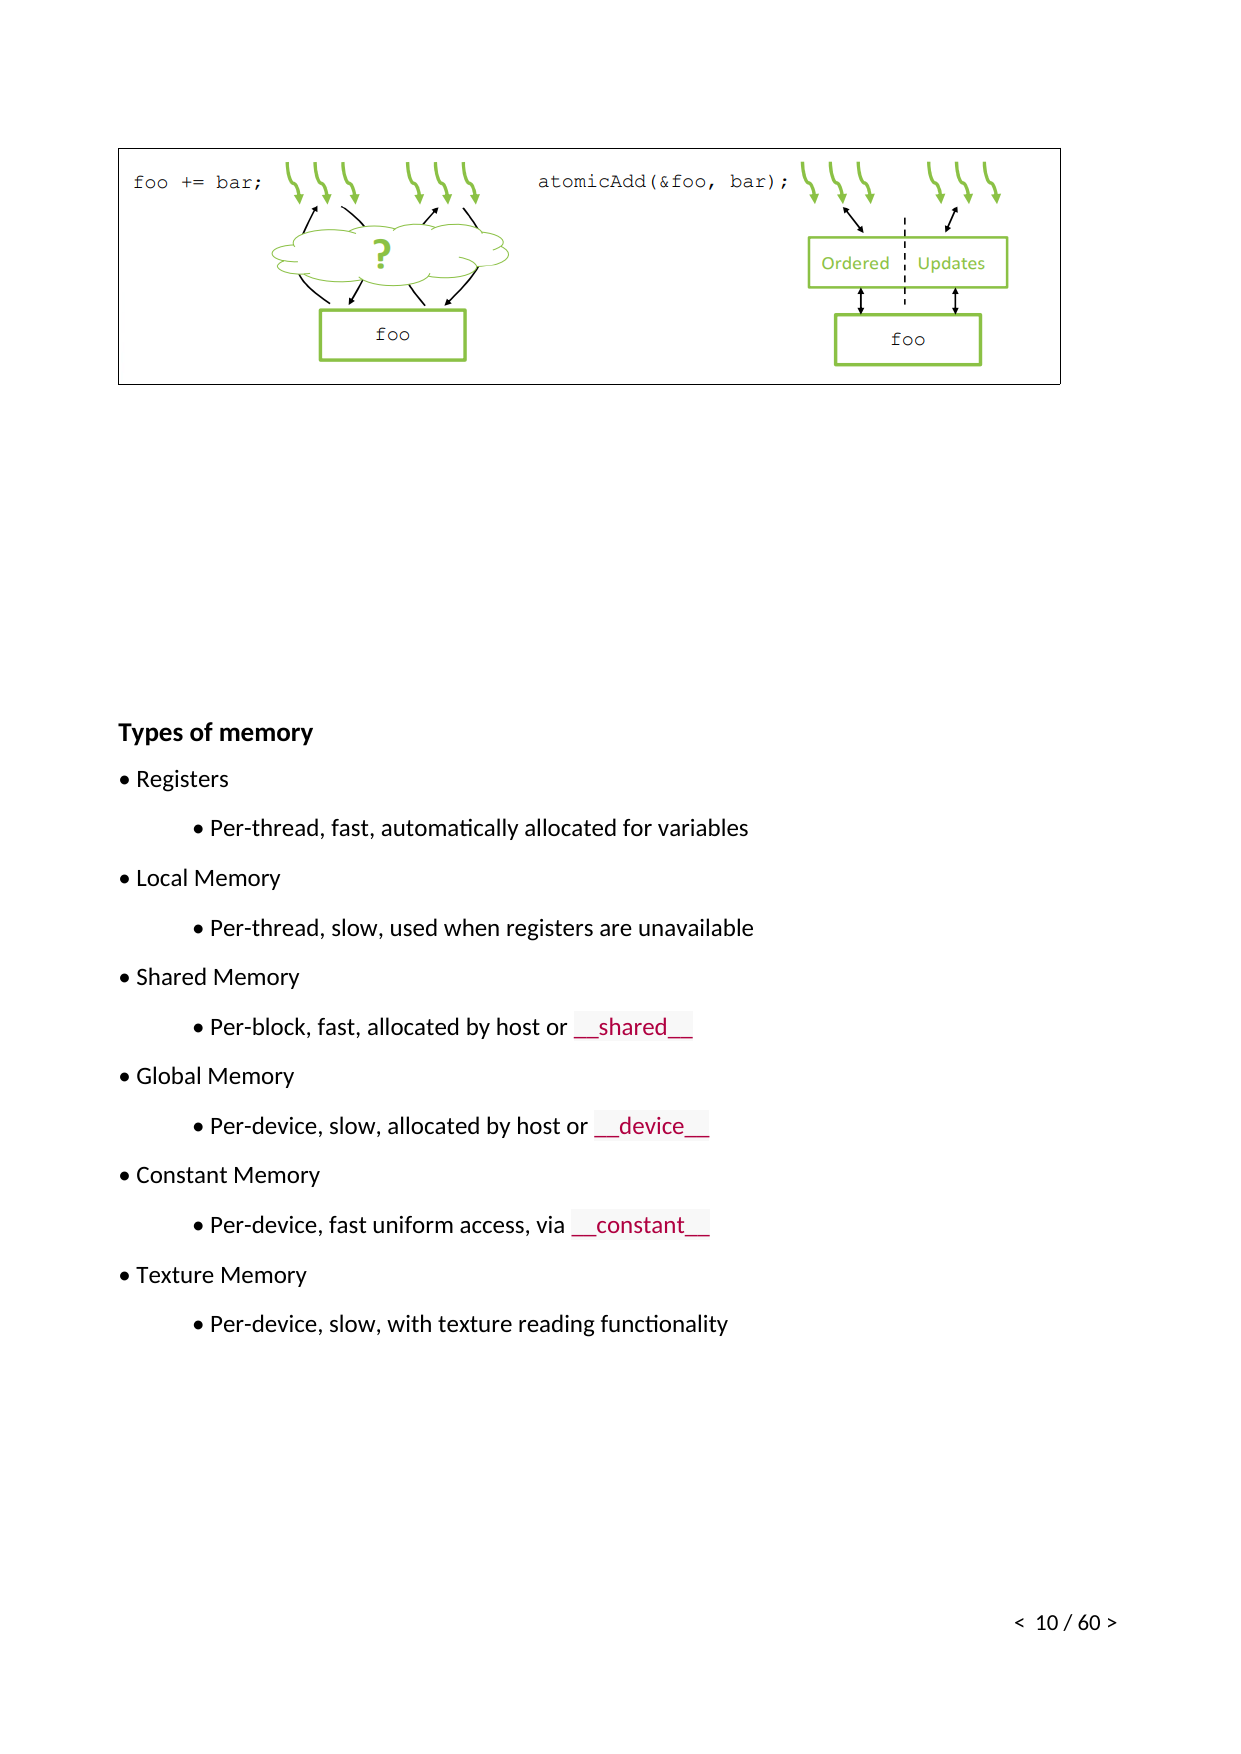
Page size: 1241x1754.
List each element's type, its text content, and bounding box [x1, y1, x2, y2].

subtitle Types of memory [118, 715, 1122, 748]
text • Per-thread, slow, used when registers are unavailable [118, 912, 1122, 942]
text • Shared Memory [118, 961, 1122, 992]
text • Global Memory [118, 1061, 1122, 1091]
text • Local Memory [118, 862, 1122, 893]
picture [121, 150, 1058, 381]
text • Per-device, slow, allocated by host or __device__ [118, 1110, 1122, 1141]
text • Texture Memory [118, 1259, 1122, 1289]
text • Per-thread, fast, automatically allocated for variables [118, 813, 1122, 843]
text • Per-device, fast uniform access, via __constant__ [118, 1209, 1122, 1240]
text • Registers [118, 763, 1122, 793]
text • Per-block, fast, allocated by host or __shared__ [118, 1011, 1122, 1041]
text • Constant Memory [118, 1160, 1122, 1190]
text • Per-device, slow, with texture reading functionality [118, 1308, 1122, 1339]
